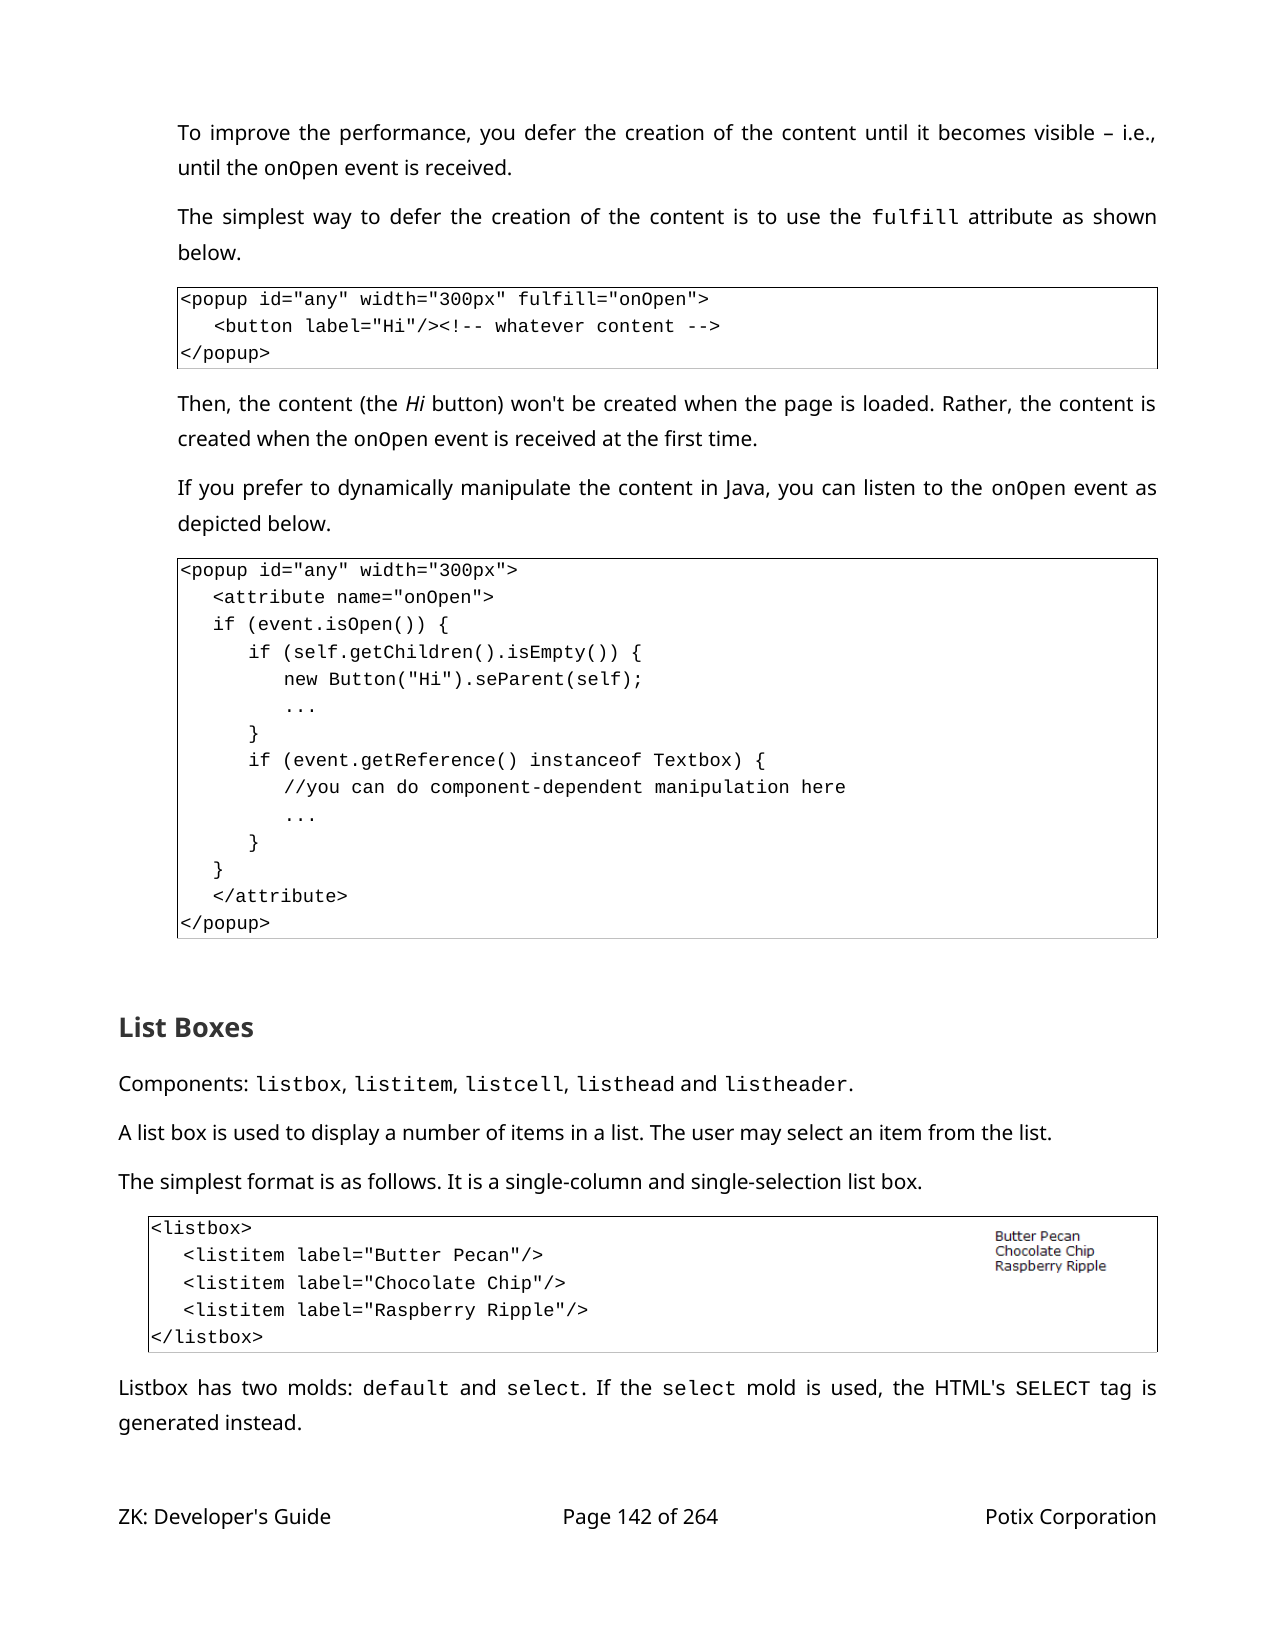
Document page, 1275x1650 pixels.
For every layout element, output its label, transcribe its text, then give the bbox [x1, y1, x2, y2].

text if (self.getChildren().isEmpty()) { [178, 639, 1157, 664]
text ... [178, 694, 1157, 718]
text [1118, 1243, 1157, 1268]
picture [990, 1226, 1118, 1276]
text Listbox has two molds: default and select. If the select mold is used, the HTML's SELECT tag is generated instead. [118, 1373, 1157, 1437]
text </listbox> [149, 1325, 1157, 1352]
subtitle List Boxes [118, 1009, 1157, 1046]
text </popup> [178, 341, 1157, 368]
text <popup id="any" width="300px"> [178, 559, 1157, 582]
text //you can do component-dependent manipulation here [178, 775, 1157, 800]
text } [178, 721, 1157, 745]
text } [178, 830, 1157, 854]
text Components: listbox, listitem, listcell, listhead and listheader. [118, 1069, 1157, 1098]
text Then, the content (the Hi button) won't be created when the page is loaded. Rather, the content is created when the onOpen event is received at the first time. [177, 389, 1157, 453]
text <attribute name="onOpen"> [178, 585, 1157, 609]
text <listbox> [149, 1217, 1157, 1240]
text The simplest way to defer the creation of the content is to use the fulfill attribute as shown below. [177, 202, 1157, 266]
text if (event.isOpen()) { [178, 612, 1157, 637]
text If you prefer to dynamically manipulate the content in Java, you can listen to the onOpen event as depicted below. [177, 473, 1157, 537]
text <listitem label="Raspberry Ripple"/> [149, 1298, 1157, 1322]
text <listitem label="Butter Pecan"/> [149, 1243, 990, 1268]
text new Button("Hi").seParent(self); [178, 667, 1157, 691]
text <popup id="any" width="300px" fulfill="onOpen"> [178, 288, 1157, 311]
text A list box is used to display a number of items in a list. The user may select an item from the list. [118, 1118, 1157, 1147]
text </attribute> </popup> [178, 884, 1157, 938]
text The simplest format is as follows. It is a single-column and single-selection list box. [118, 1167, 1157, 1196]
text } [178, 857, 1157, 881]
text To improve the performance, you defer the creation of the content until it becomes visible – i.e., until the onOpen event is received. [177, 118, 1157, 182]
text <listitem label="Chocolate Chip"/> [149, 1271, 1157, 1295]
text if (event.getReference() instanceof Textbox) { [178, 748, 1157, 772]
text <button label="Hi"/><!-- whatever content --> [178, 314, 1157, 338]
text ... [178, 803, 1157, 827]
